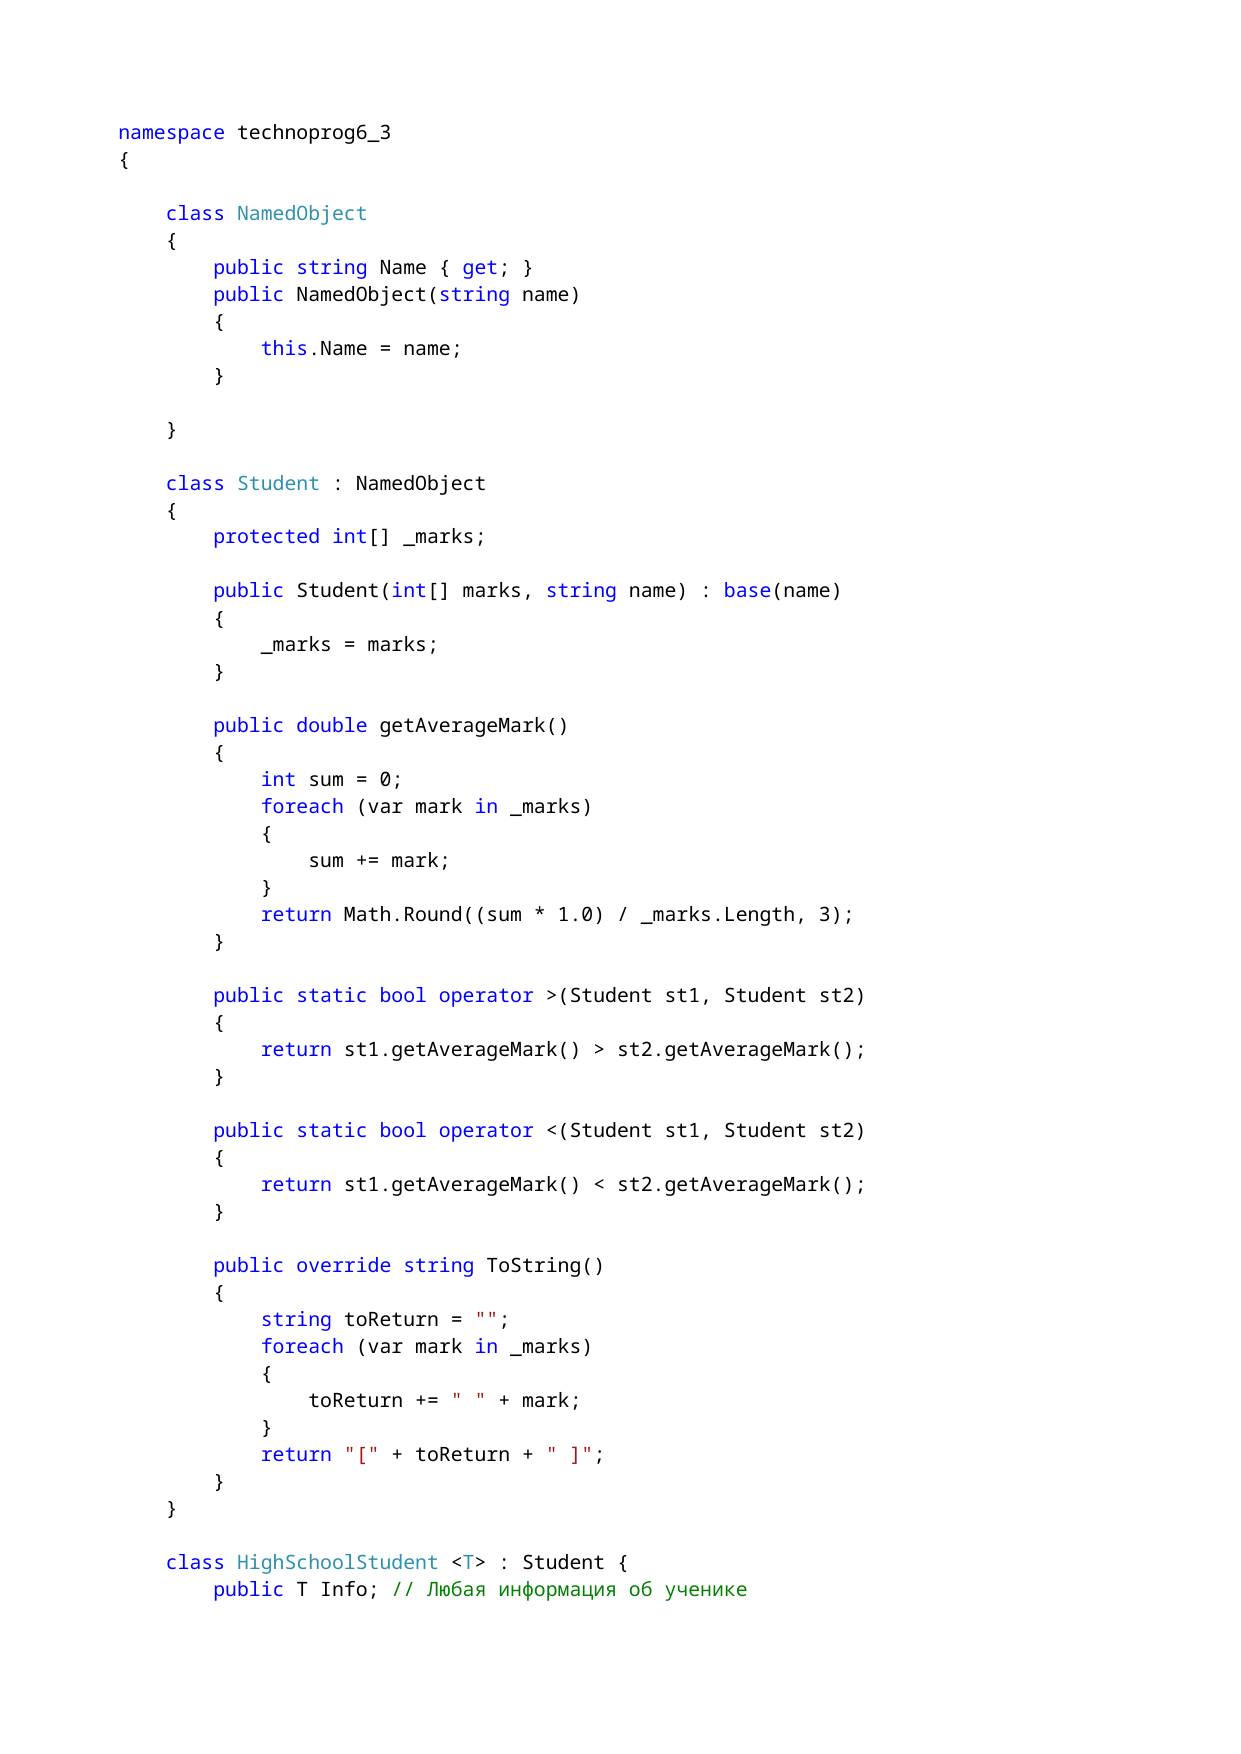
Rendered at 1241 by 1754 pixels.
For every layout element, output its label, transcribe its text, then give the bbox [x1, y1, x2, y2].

text { [118, 145, 1122, 172]
text public T Info; // Любая информация об ученике [118, 1575, 1122, 1602]
text } [118, 658, 1122, 685]
text } [118, 873, 1122, 901]
text } [118, 415, 1122, 442]
text { [118, 1278, 1122, 1305]
text return st1.getAverageMark() < st2.getAverageMark(); [118, 1170, 1122, 1197]
text public static bool operator <(Student st1, Student st2) [118, 1116, 1122, 1143]
text toReturn += " " + mark; [118, 1386, 1122, 1413]
text foreach (var mark in _marks) [118, 793, 1122, 819]
text protected int[] _marks; [118, 523, 1122, 550]
text int sum = 0; [118, 766, 1122, 793]
text return Math.Round((sum * 1.0) / _marks.Length, 3); [118, 901, 1122, 927]
text class NamedObject [118, 199, 1122, 226]
text public NamedObject(string name) [118, 280, 1122, 307]
text } [118, 1494, 1122, 1521]
text { [118, 819, 1122, 847]
text { [118, 226, 1122, 253]
text public Student(int[] marks, string name) : base(name) [118, 577, 1122, 604]
text class Student : NamedObject [118, 469, 1122, 496]
text _marks = marks; [118, 631, 1122, 658]
text public string Name { get; } [118, 253, 1122, 280]
text return "[" + toReturn + " ]"; [118, 1440, 1122, 1467]
text sum += mark; [118, 847, 1122, 873]
text this.Name = name; [118, 334, 1122, 361]
text } [118, 1467, 1122, 1494]
text foreach (var mark in _marks) [118, 1332, 1122, 1359]
text { [118, 1008, 1122, 1035]
text { [118, 1359, 1122, 1386]
text public static bool operator >(Student st1, Student st2) [118, 981, 1122, 1008]
text class HighSchoolStudent <T> : Student { [118, 1548, 1122, 1575]
text public double getAverageMark() [118, 712, 1122, 739]
text { [118, 496, 1122, 523]
text string toReturn = ""; [118, 1305, 1122, 1332]
text { [118, 307, 1122, 334]
text { [118, 739, 1122, 766]
text namespace technoprog6_3 [118, 118, 1122, 145]
text { [118, 604, 1122, 631]
text } [118, 361, 1122, 388]
text return st1.getAverageMark() > st2.getAverageMark(); [118, 1035, 1122, 1062]
text } [118, 1197, 1122, 1224]
text } [118, 927, 1122, 954]
text } [118, 1062, 1122, 1089]
text } [118, 1413, 1122, 1440]
text public override string ToString() [118, 1251, 1122, 1278]
text { [118, 1143, 1122, 1170]
